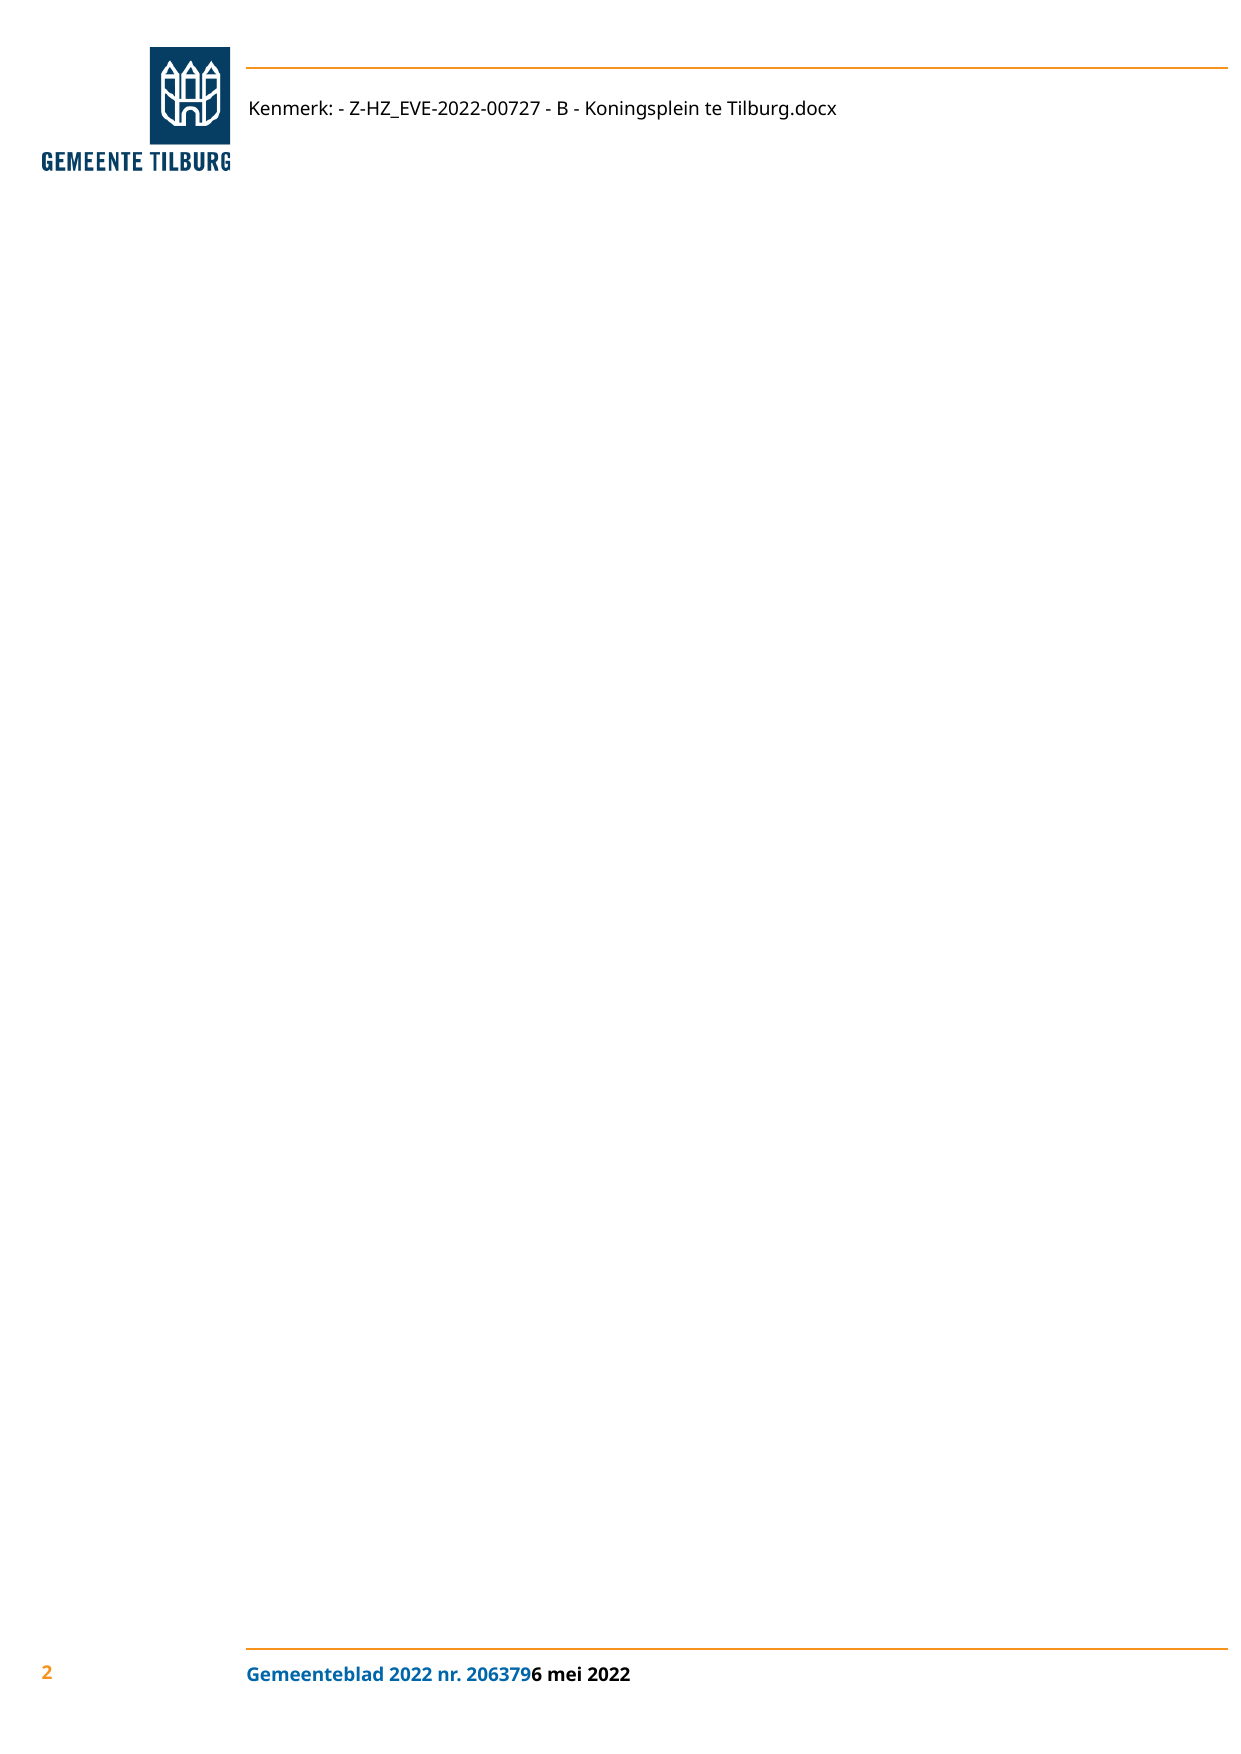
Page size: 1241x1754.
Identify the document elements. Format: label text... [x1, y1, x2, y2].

text Kenmerk: - Z-HZ_EVE-2022-00727 - B - Koningsplein te Tilburg.docx [248, 95, 1152, 121]
picture [41, 47, 231, 172]
